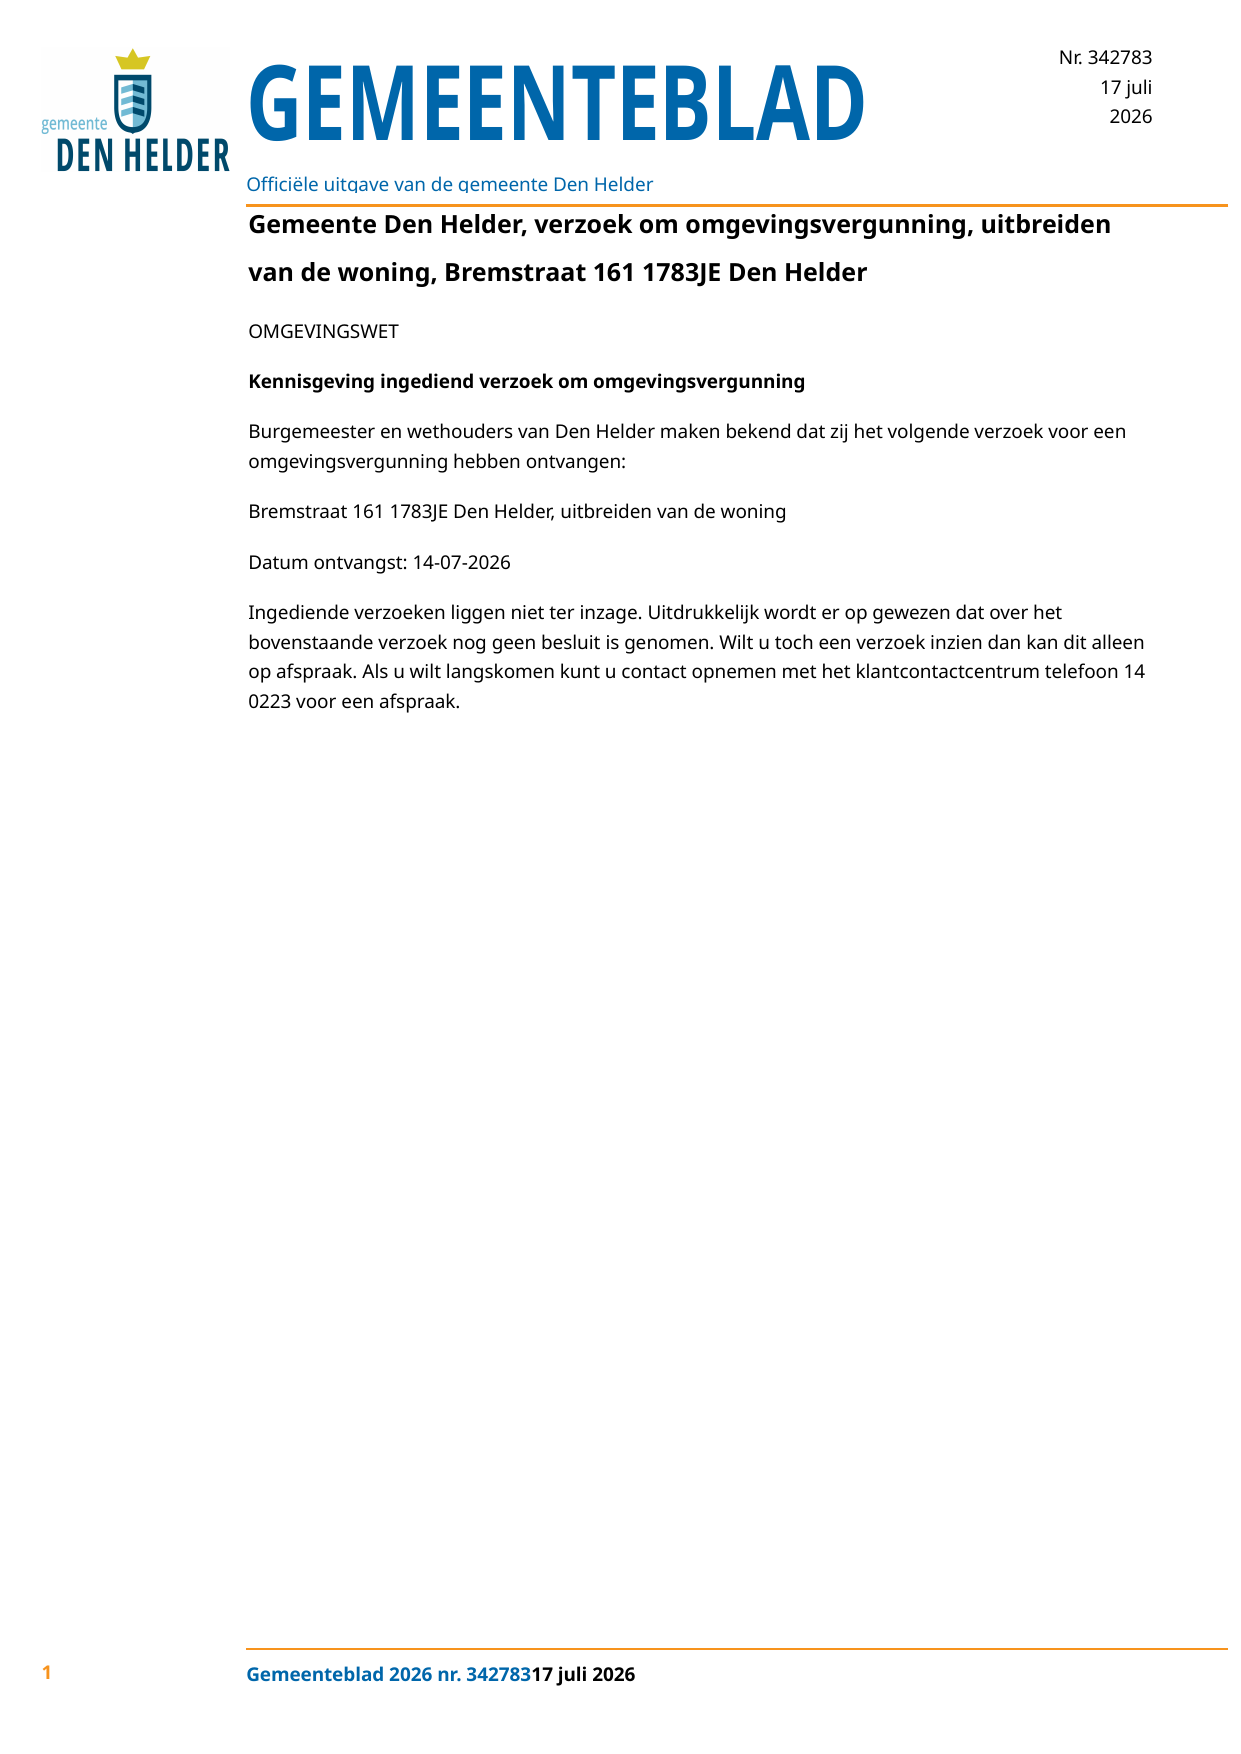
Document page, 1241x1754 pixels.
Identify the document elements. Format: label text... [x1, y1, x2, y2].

text Bremstraat 161 1783JE Den Helder, uitbreiden van de woning [248, 499, 1152, 524]
text Burgemeester en wethouders van Den Helder maken bekend dat zij het volgende verzoek voor een omgevingsvergunning hebben ontvangen: [248, 419, 1152, 474]
picture [182, 144, 187, 165]
picture [41, 47, 231, 172]
text Ingediende verzoeken liggen niet ter inzage. Uitdrukkelijk wordt er op gewezen dat over het bovenstaande verzoek nog geen besluit is genomen. Wilt u toch een verzoek inzien dan kan dit alleen op afspraak. Als u wilt langskomen kunt u contact opnemen met het klantcontactcentrum telefoon 14 0223 voor een afspraak. [248, 599, 1152, 714]
text Kennisgeving ingediend verzoek om omgevingsvergunning [248, 368, 1152, 394]
picture [130, 157, 135, 172]
text Datum ontvangst: 14-07-2026 [248, 549, 1152, 575]
picture [63, 144, 68, 165]
picture [100, 154, 106, 172]
picture [220, 160, 224, 172]
text OMGEVINGSWET [248, 318, 1152, 344]
text Gemeente Den Helder, verzoek om omgevingsvergunning, uitbreiden van de woning, Bremstraat 161 1783JE Den Helder [248, 207, 1152, 288]
